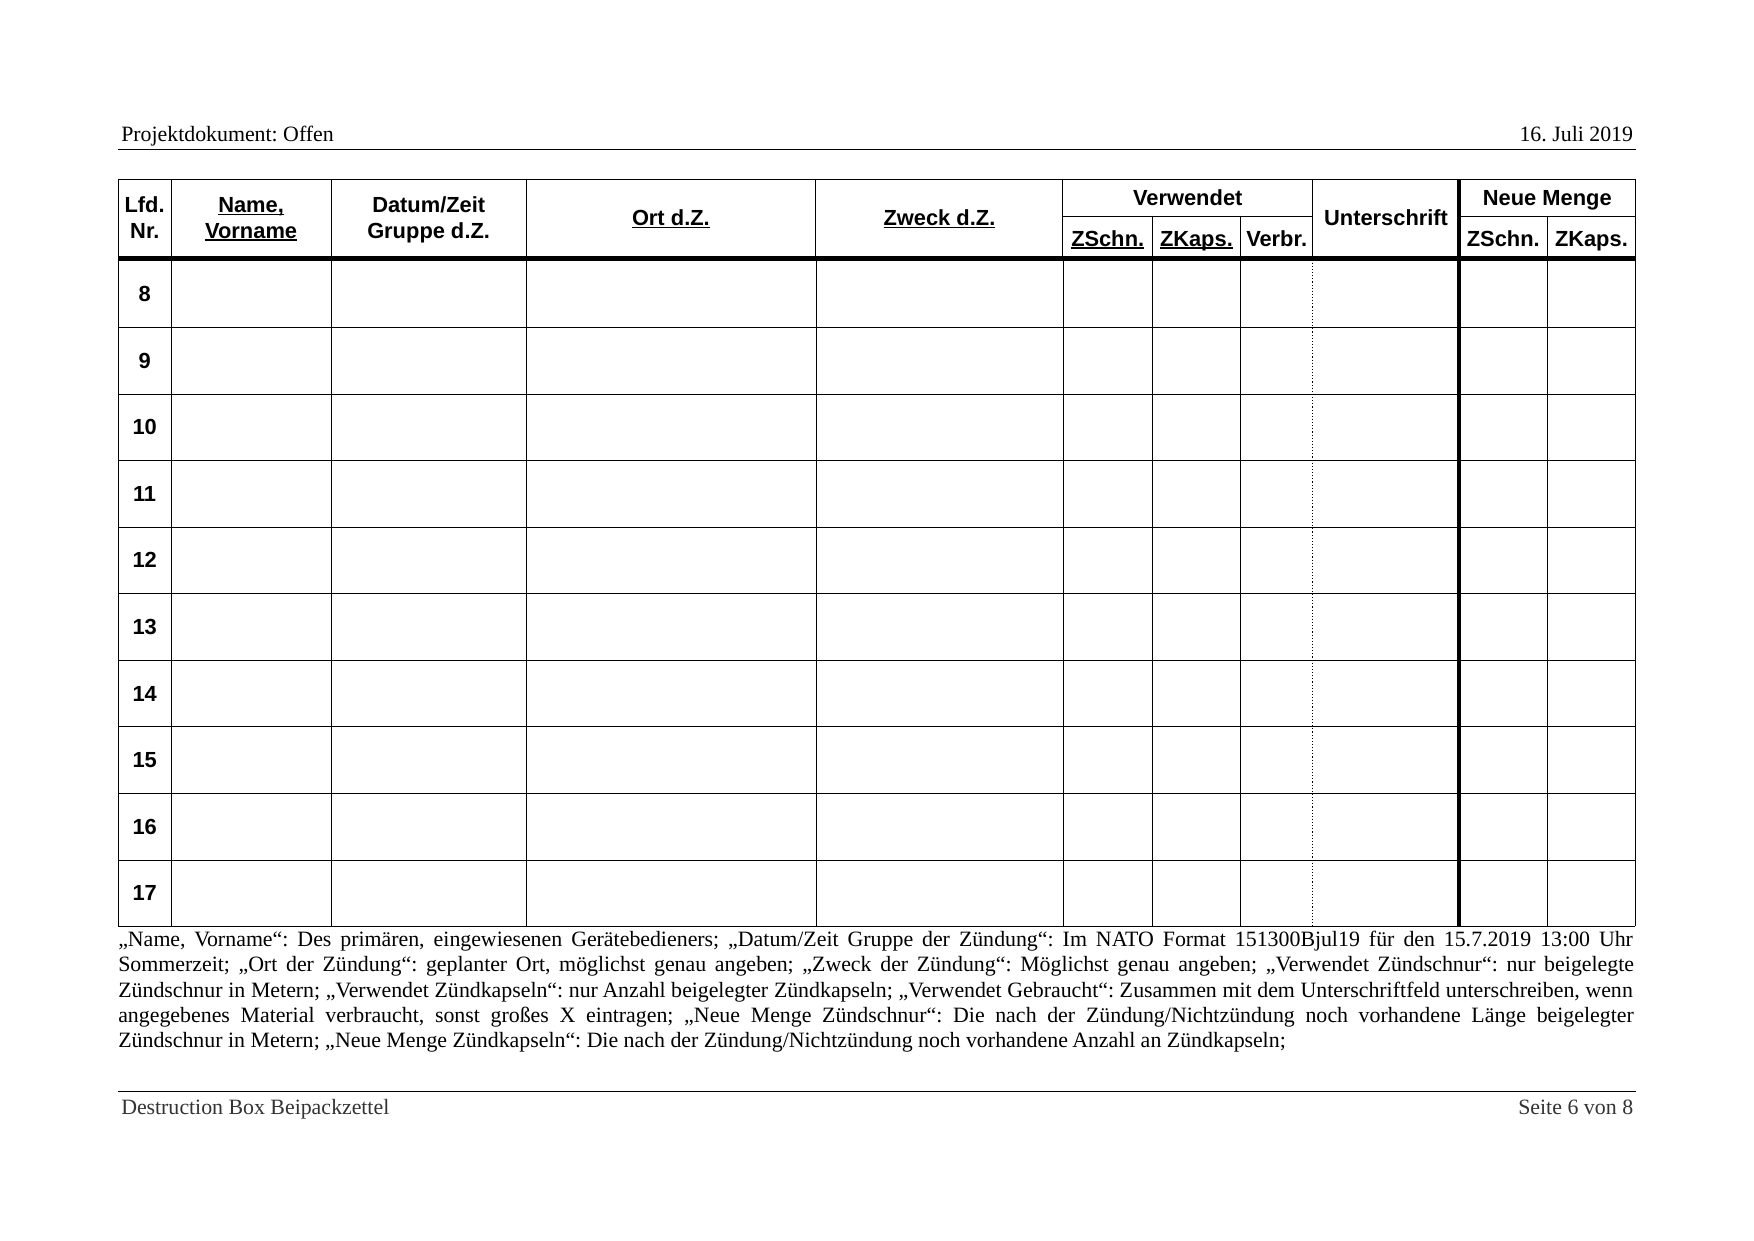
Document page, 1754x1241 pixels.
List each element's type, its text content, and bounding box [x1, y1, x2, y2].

table_cell [172, 861, 331, 926]
table_cell [1064, 395, 1152, 460]
table_cell [1313, 727, 1457, 793]
table_cell [332, 794, 526, 859]
table_cell [1153, 861, 1240, 926]
table_cell [1241, 528, 1313, 593]
table_cell 11 [119, 461, 171, 527]
table_cell [1064, 661, 1152, 726]
table_cell [332, 395, 526, 460]
table_cell [817, 261, 1063, 327]
table_header Neue Menge [1461, 180, 1635, 216]
table_cell [817, 794, 1063, 859]
table_cell [527, 727, 816, 793]
table_cell [332, 528, 526, 593]
table_cell [1153, 461, 1240, 527]
table_cell [817, 395, 1063, 460]
table_cell [527, 661, 816, 726]
table_cell [1548, 727, 1635, 793]
table_cell [1064, 461, 1152, 527]
table_cell [1153, 794, 1240, 859]
table_header Datum/Zeit Gruppe d.Z. [332, 180, 526, 256]
table_cell [1241, 661, 1313, 726]
table_header Name, Vorname [172, 180, 331, 256]
table_cell 13 [119, 594, 171, 660]
table_cell [1461, 528, 1547, 593]
table_cell 12 [119, 528, 171, 593]
table_cell 10 [119, 395, 171, 460]
table_cell [1548, 661, 1635, 726]
table_header Verwendet [1063, 180, 1312, 216]
table_cell [172, 528, 331, 593]
table_cell [332, 461, 526, 527]
table_cell [1241, 794, 1313, 859]
table_cell [1548, 395, 1635, 460]
table_cell [172, 461, 331, 527]
table_cell [1313, 261, 1457, 327]
table_cell [527, 328, 816, 393]
table_cell [172, 594, 331, 660]
table_header Lfd. Nr. [119, 180, 171, 256]
table_cell [172, 661, 331, 726]
table_cell [1548, 528, 1635, 593]
table_cell [1461, 594, 1547, 660]
table_cell [1313, 594, 1457, 660]
table_cell [1241, 727, 1313, 793]
table_cell 16 [119, 794, 171, 859]
table_cell [172, 328, 331, 393]
table_cell [1461, 261, 1547, 327]
table_cell [1461, 727, 1547, 793]
table_cell [172, 727, 331, 793]
table_cell [1064, 528, 1152, 593]
table_cell [1241, 461, 1313, 527]
table_cell [1548, 328, 1635, 393]
table_cell [1313, 395, 1457, 460]
table_cell [1461, 661, 1547, 726]
table_cell [1313, 794, 1457, 859]
table_cell [1064, 328, 1152, 393]
table_cell [1461, 461, 1547, 527]
table_cell [1153, 328, 1240, 393]
table_cell [332, 594, 526, 660]
table_cell [172, 261, 331, 327]
table_cell [172, 395, 331, 460]
table_cell [332, 661, 526, 726]
table_cell [1461, 395, 1547, 460]
table_cell [1241, 594, 1313, 660]
table_cell [1313, 461, 1457, 527]
table_cell 17 [119, 861, 171, 926]
table_cell [817, 861, 1063, 926]
table_cell [1153, 528, 1240, 593]
text „Name, Vorname“: Des primären, eingewiesenen Gerätebedieners; „Datum/Zeit Gruppe der Zündung“: Im NATO Format 151300Bjul19 für den 15.7.2019 13:00 Uhr Sommerzeit; „Ort der Zündung“: geplanter Ort, möglichst genau angeben; „Zweck der Zündung“: Möglichst genau angeben; „Verwendet Zündschnur“: nur beigelegte Zündschnur in Metern; „Verwendet Zündkapseln“: nur Anzahl beigelegter Zündkapseln; „Verwendet Gebraucht“: Zusammen mit dem Unterschriftfeld unterschreiben, wenn angegebenes Material verbraucht, sonst großes X eintragen; „Neue Menge Zündschnur“: Die nach der Zündung/Nichtzündung noch vorhandene Länge beigelegter Zündschnur in Metern; „Neue Menge Zündkapseln“: Die nach der Zündung/Nichtzündung noch vorhandene Anzahl an Zündkapseln; [118, 926, 1636, 1052]
table_header Ort d.Z. [527, 180, 815, 256]
table_cell [1064, 594, 1152, 660]
table_cell [1153, 594, 1240, 660]
table_cell ZKaps. [1548, 217, 1635, 256]
table_cell [1461, 328, 1547, 393]
table_cell [1064, 727, 1152, 793]
table_cell [1153, 661, 1240, 726]
table_cell [332, 328, 526, 393]
table_cell [332, 261, 526, 327]
table_cell [527, 861, 816, 926]
table_cell [332, 861, 526, 926]
table_cell 14 [119, 661, 171, 726]
table_cell [1313, 328, 1457, 393]
table_cell [1313, 661, 1457, 726]
table_cell [817, 661, 1063, 726]
table_cell [1548, 461, 1635, 527]
table_header Unterschrift [1313, 180, 1457, 256]
table_cell [527, 395, 816, 460]
table_cell 15 [119, 727, 171, 793]
table_cell [1313, 861, 1457, 926]
table_cell [527, 794, 816, 859]
table_cell Verbr. [1241, 217, 1312, 256]
table_cell [817, 727, 1063, 793]
table_cell ZSchn. [1063, 217, 1152, 256]
table_cell 8 [119, 261, 171, 327]
table_cell [172, 794, 331, 859]
table_header Zweck d.Z. [816, 180, 1062, 256]
table_cell [1548, 261, 1635, 327]
table_cell [527, 461, 816, 527]
table_cell [817, 528, 1063, 593]
table_cell [1548, 861, 1635, 926]
table_cell [527, 528, 816, 593]
table_cell [1153, 261, 1240, 327]
table_cell [817, 594, 1063, 660]
table_cell [527, 594, 816, 660]
table_cell [1241, 328, 1313, 393]
table_cell [1064, 261, 1152, 327]
table_cell [1064, 794, 1152, 859]
table_cell [527, 261, 816, 327]
table_cell [1548, 794, 1635, 859]
table_cell [332, 727, 526, 793]
table_cell ZKaps. [1153, 217, 1240, 256]
table_cell 9 [119, 328, 171, 393]
table_cell [1064, 861, 1152, 926]
table_cell [1461, 861, 1547, 926]
table_cell [817, 461, 1063, 527]
table_cell [1241, 261, 1313, 327]
table_cell ZSchn. [1461, 217, 1547, 256]
table_cell [1313, 528, 1457, 593]
table_cell [1153, 395, 1240, 460]
table_cell [1548, 594, 1635, 660]
table_cell [1241, 395, 1313, 460]
table_cell [1241, 861, 1313, 926]
table_cell [817, 328, 1063, 393]
table_cell [1461, 794, 1547, 859]
table_cell [1153, 727, 1240, 793]
